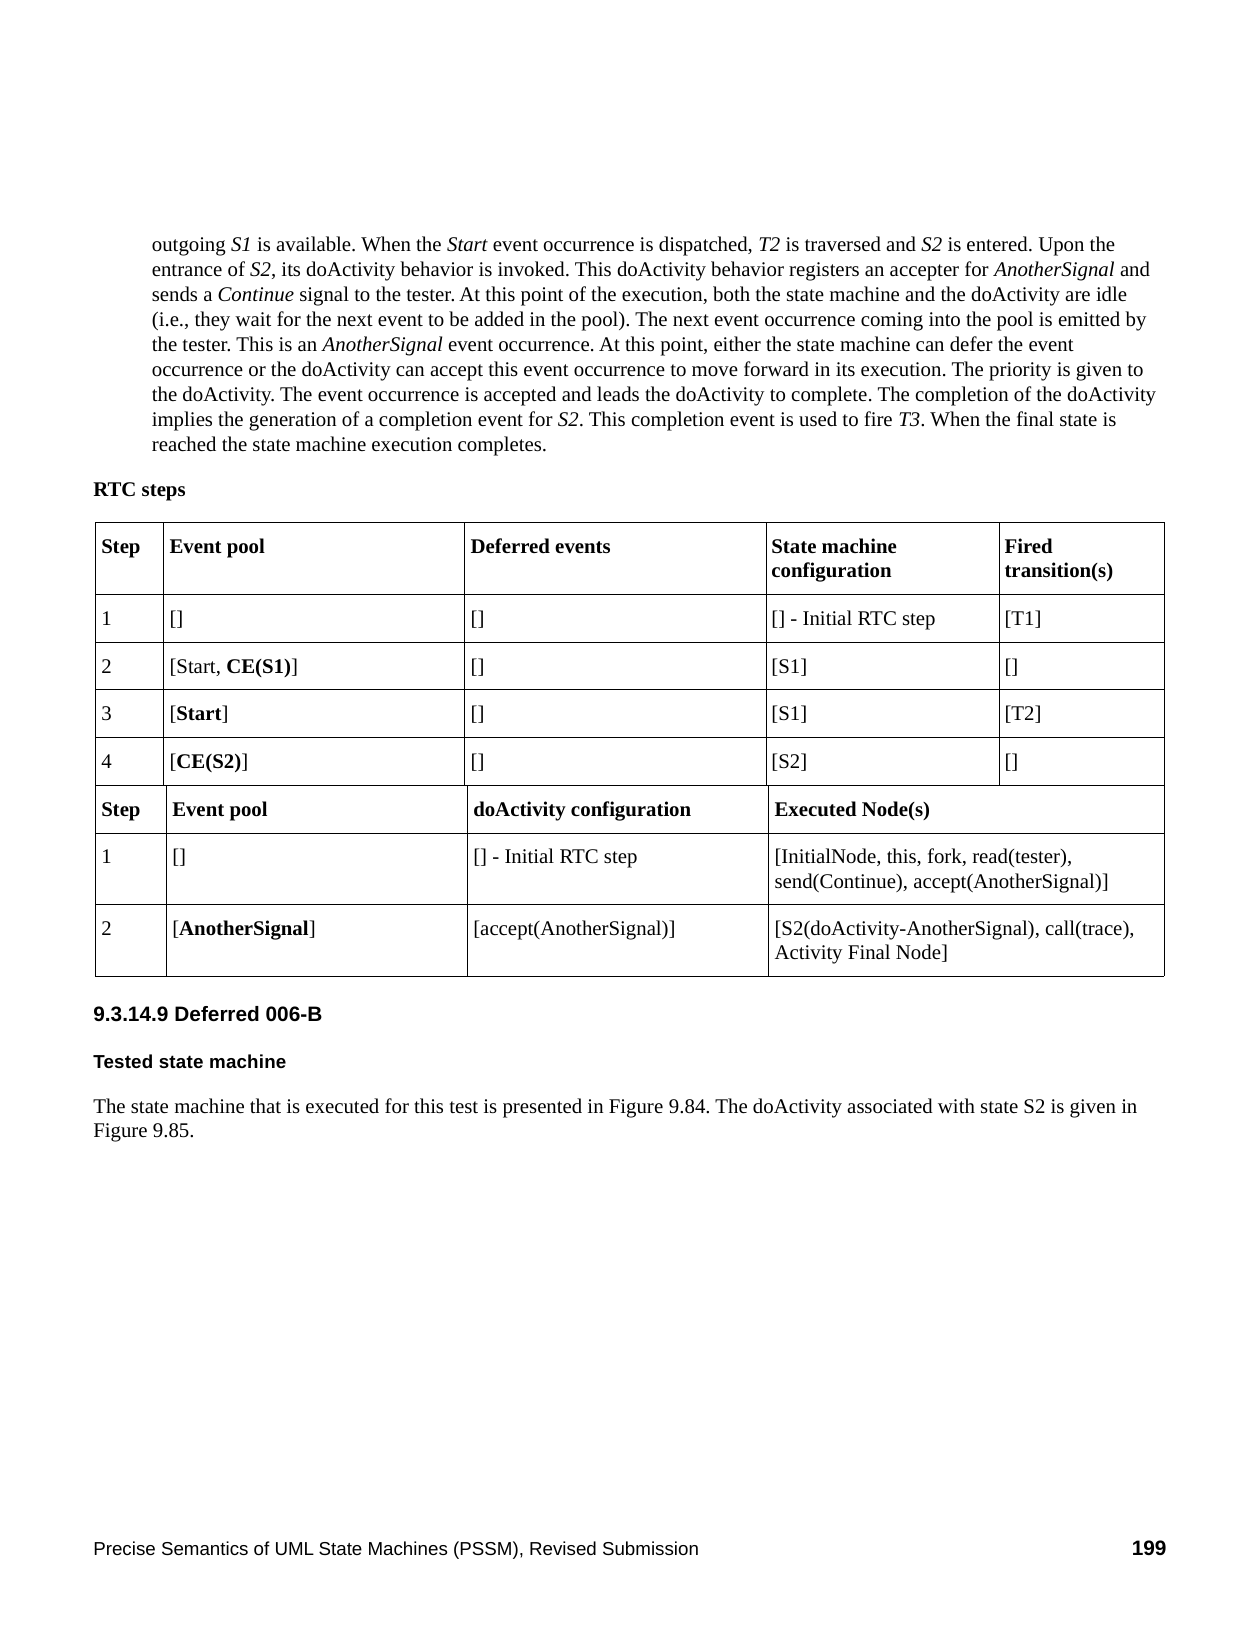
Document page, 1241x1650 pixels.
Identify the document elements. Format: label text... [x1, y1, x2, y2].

table_cell [] [465, 595, 766, 642]
text The state machine that is executed for this test is presented in Figure 9.84. The doActivity associated with state S2 is given in Figure 9.85. [93, 1094, 1164, 1142]
table_cell [accept(AnotherSignal)] [468, 905, 768, 976]
table_cell [] - Initial RTC step [468, 834, 768, 904]
table_cell [T2] [1000, 690, 1164, 737]
table_header Step [96, 523, 163, 594]
table_cell [] [1000, 738, 1164, 785]
table_header Deferred events [465, 523, 766, 594]
table_header Executed Node(s) [769, 786, 1164, 833]
table_cell [] [465, 643, 766, 689]
table_header State machine configuration [767, 523, 999, 594]
table_cell [S1] [767, 643, 999, 689]
subtitle Tested state machine [93, 1051, 1164, 1073]
table_cell 3 [96, 690, 163, 737]
table_cell 4 [96, 738, 163, 785]
table_header doActivity configuration [468, 786, 768, 833]
table_cell [AnotherSignal] [167, 905, 467, 976]
text RTC steps [93, 477, 1164, 501]
table_cell [Start] [164, 690, 464, 737]
table_cell [InitialNode, this, fork, read(tester), send(Continue), accept(AnotherSignal)] [769, 834, 1164, 904]
subtitle Deferred 006-B [93, 1001, 1164, 1026]
table_cell [] [465, 690, 766, 737]
table_cell [] [465, 738, 766, 785]
table_cell [S1] [767, 690, 999, 737]
table_cell [] [1000, 643, 1164, 689]
table_cell [] [167, 834, 467, 904]
table_cell [] [164, 595, 464, 642]
table_cell [Start, CE(S1)] [164, 643, 464, 689]
table_header Step [96, 786, 166, 833]
table_cell 1 [96, 834, 166, 904]
table_cell [CE(S2)] [164, 738, 464, 785]
table_cell 1 [96, 595, 163, 642]
table_cell [S2(doActivity-AnotherSignal), call(trace), Activity Final Node] [769, 905, 1164, 976]
table_cell 2 [96, 643, 163, 689]
list outgoing S1 is available. When the Start event occurrence is dispatched, T2 is traversed and S2 is entered. Upon the entrance of S2, its doActivity behavior is invoked. This doActivity behavior registers an accepter for AnotherSignal and sends a Continue signal to the tester. At this point of the execution, both the state machine and the doActivity are idle (i.e., they wait for the next event to be added in the pool). The next event occurrence coming into the pool is emitted by the tester. This is an AnotherSignal event occurrence. At this point, either the state machine can defer the event occurrence or the doActivity can accept this event occurrence to move forward in its execution. The priority is given to the doActivity. The event occurrence is accepted and leads the doActivity to complete. The completion of the doActivity implies the generation of a completion event for S2. This completion event is used to fire T3. When the final state is reached the state machine execution completes. [131, 231, 1164, 456]
table_header Fired transition(s) [1000, 523, 1164, 594]
table_header Event pool [167, 786, 467, 833]
table_cell [] - Initial RTC step [767, 595, 999, 642]
table_cell 2 [96, 905, 166, 976]
table_cell [T1] [1000, 595, 1164, 642]
table_header Event pool [164, 523, 464, 594]
table_cell [S2] [767, 738, 999, 785]
